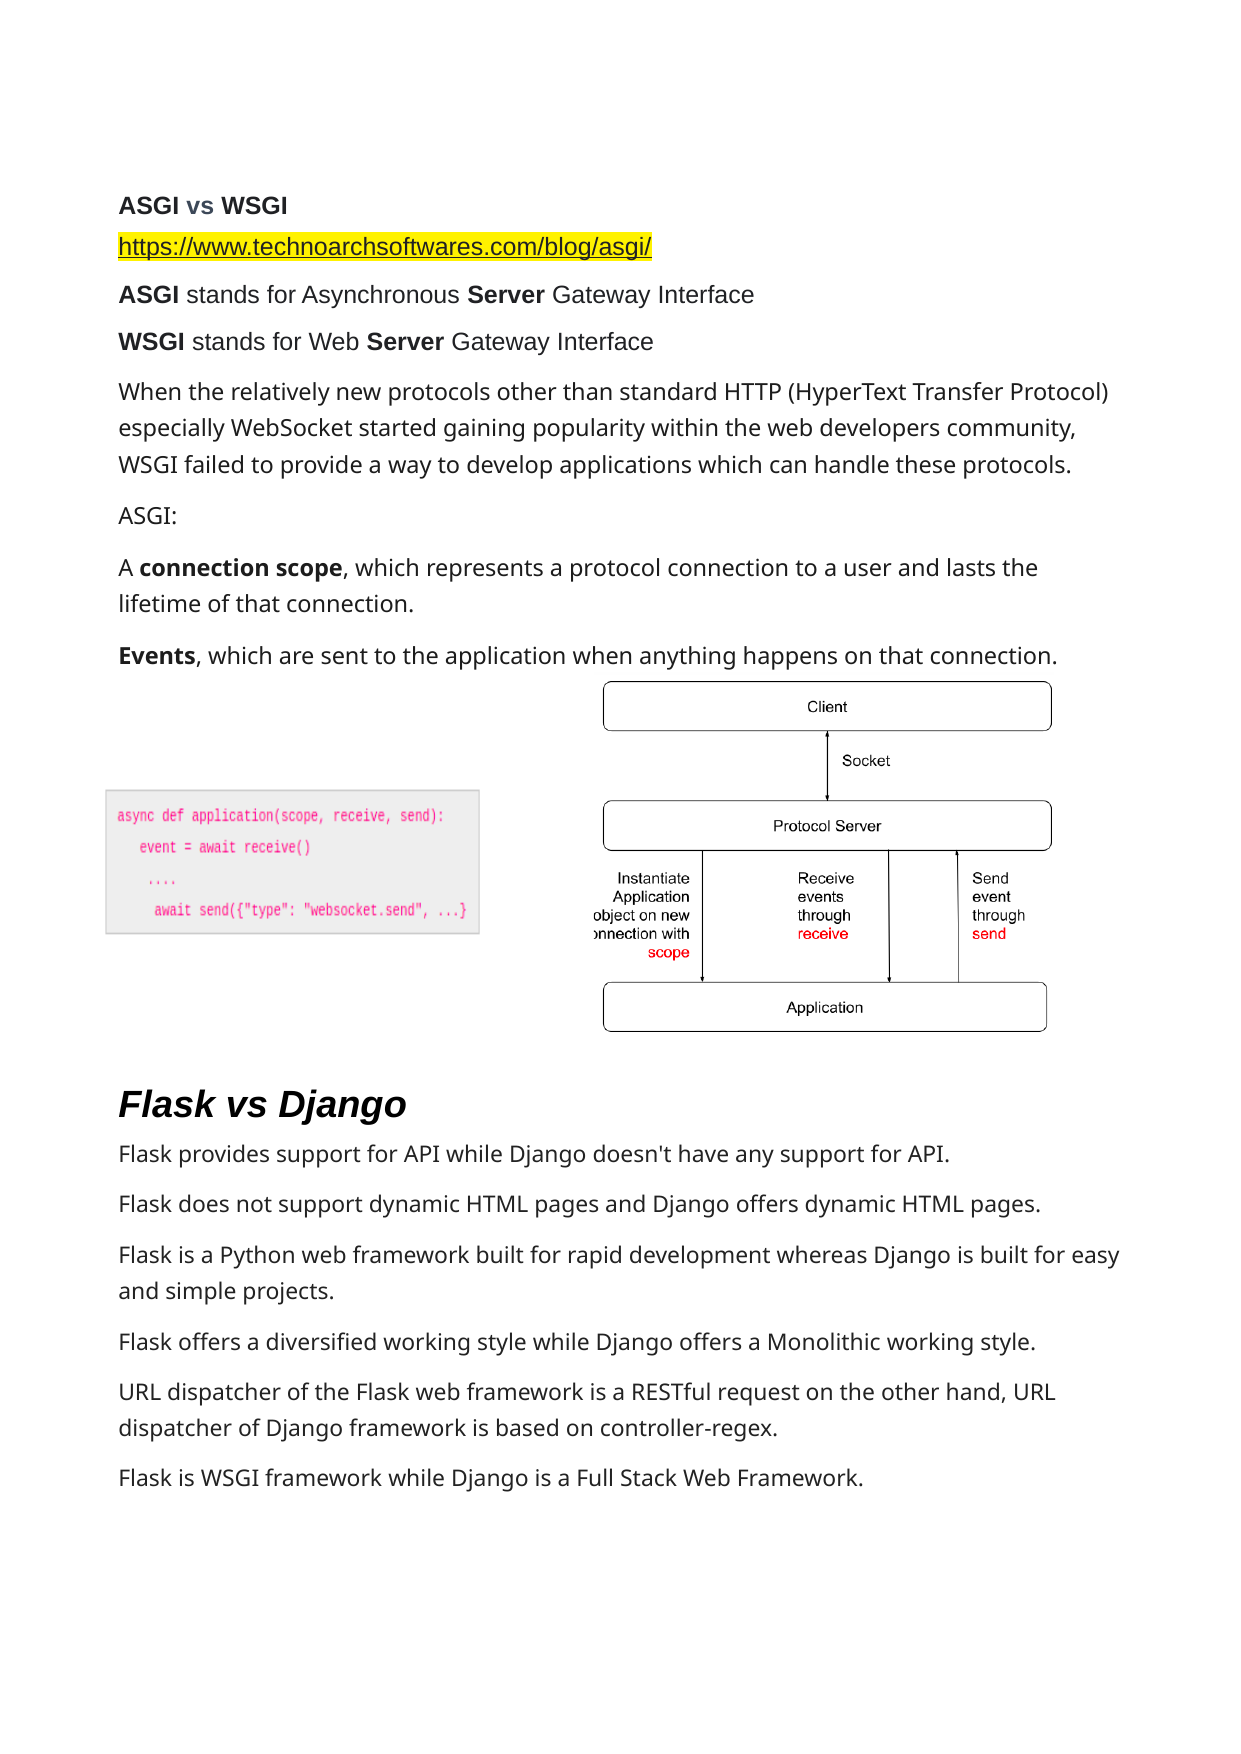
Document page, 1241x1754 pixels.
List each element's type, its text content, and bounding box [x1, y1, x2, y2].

text Events, which are sent to the application when anything happens on that connection. [118, 639, 1122, 671]
text Flask does not support dynamic HTML pages and Django offers dynamic HTML pages. [118, 1188, 1122, 1220]
text Flask provides support for API while Django doesn't have any support for API. [118, 1138, 1122, 1169]
picture [100, 782, 483, 944]
text A connection scope, which represents a protocol connection to a user and lasts the lifetime of that connection. [118, 551, 1122, 620]
text Flask offers a diversified working style while Django offers a Monolithic working style. [118, 1325, 1122, 1357]
text URL dispatcher of the Flask web framework is a RESTful request on the other hand, URL dispatcher of Django framework is based on controller-regex. [118, 1376, 1122, 1443]
subtitle ASGI vs WSGI [118, 191, 1122, 219]
text ASGI stands for Asynchronous Server Gateway Interface [118, 279, 1122, 308]
text ASGI: [118, 500, 1122, 532]
subtitle Flask vs Django [118, 1082, 1122, 1125]
text https://www.technoarchsoftwares.com/blog/asgi/ [118, 232, 1122, 261]
text Flask is a Python web framework built for rapid development whereas Django is built for easy and simple projects. [118, 1239, 1122, 1306]
picture [593, 672, 1054, 1039]
text WSGI stands for Web Server Gateway Interface [118, 327, 1122, 356]
text When the relatively new protocols other than standard HTTP (HyperText Transfer Protocol) especially WebSocket started gaining popularity within the web developers community, WSGI failed to provide a way to develop applications which can handle these protocols. [118, 375, 1122, 480]
text Flask is WSGI framework while Django is a Full Stack Web Framework. [118, 1462, 1122, 1494]
